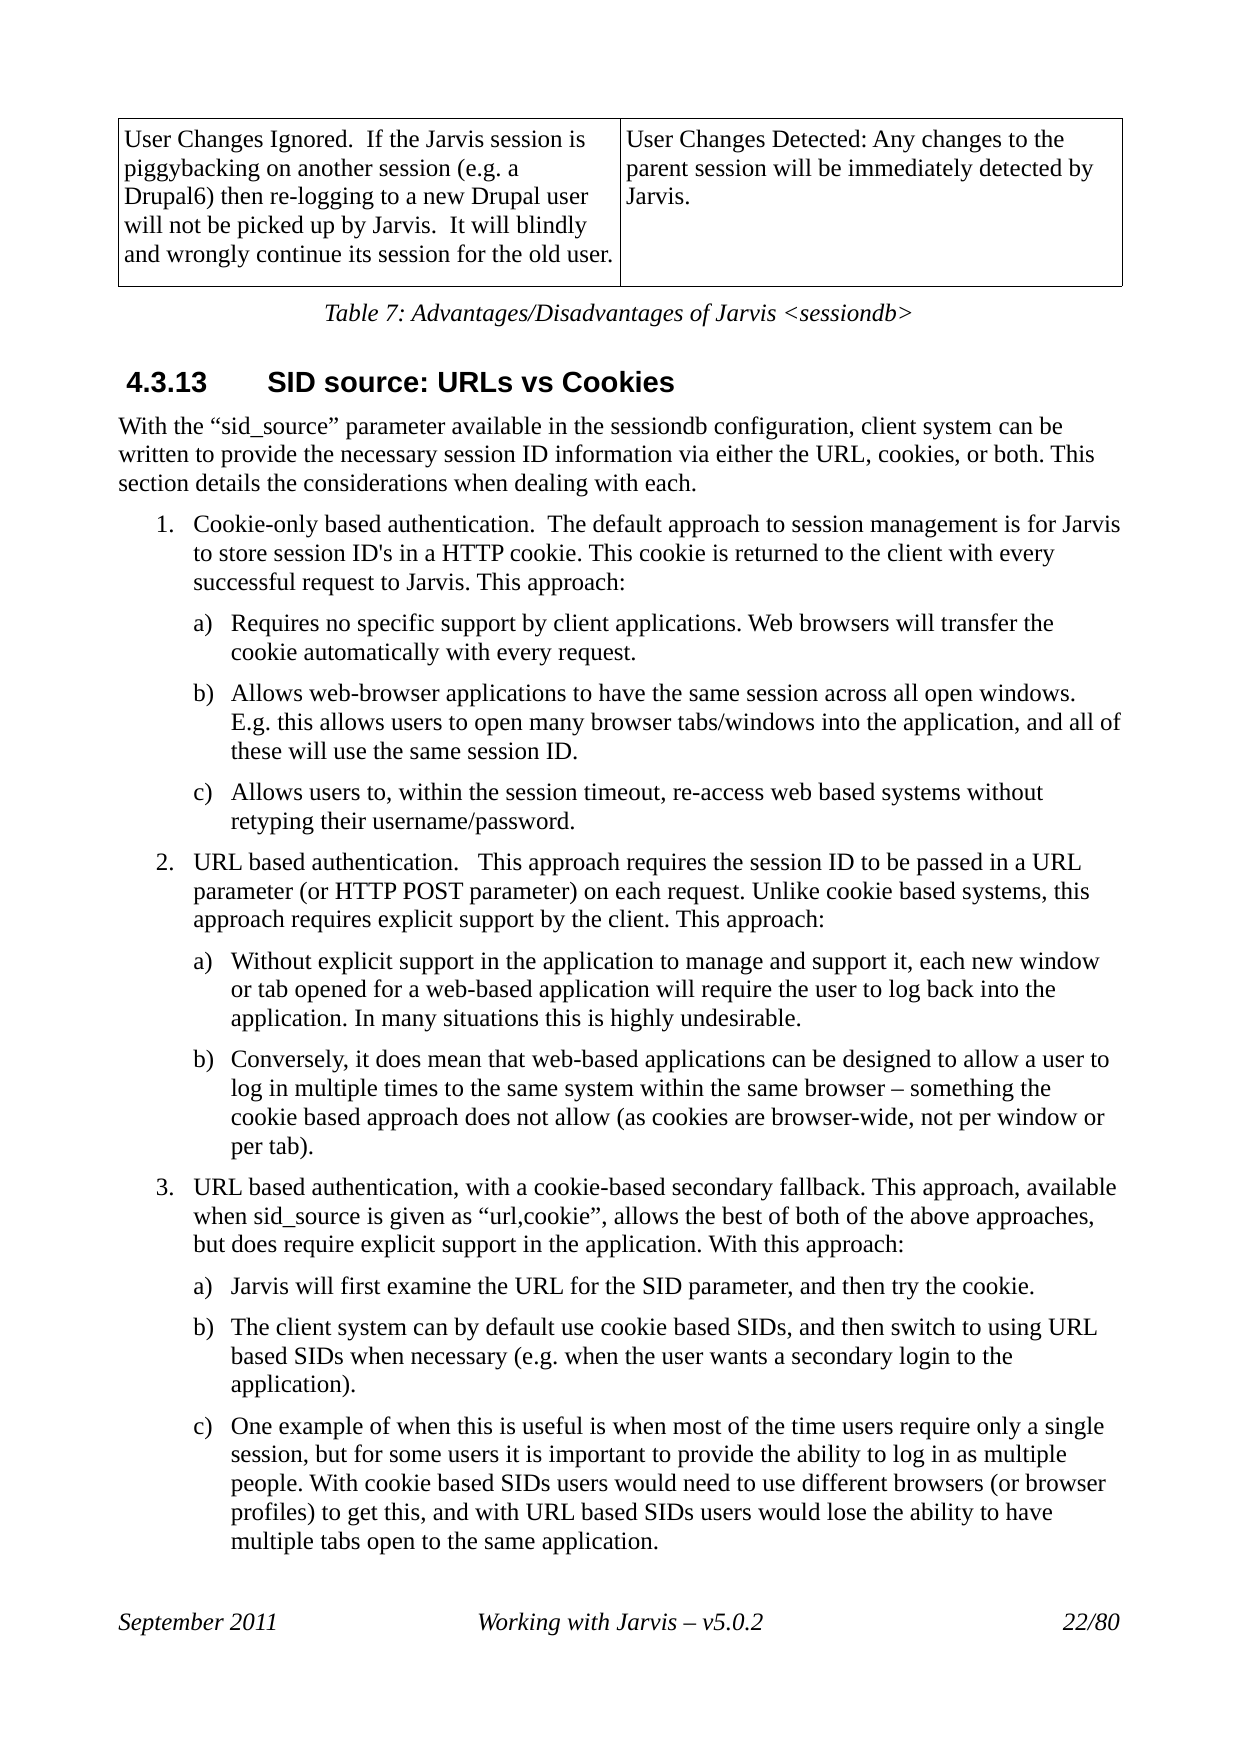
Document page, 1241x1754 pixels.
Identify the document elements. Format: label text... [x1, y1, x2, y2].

list Allows users to, within the session timeout, re-access web based systems without retyping their username/password. [193, 777, 1122, 834]
list The client system can by default use cookie based SIDs, and then switch to using URL based SIDs when necessary (e.g. when the user wants a secondary login to the application). [193, 1312, 1122, 1398]
list One example of when this is useful is when most of the time users require only a single session, but for some users it is important to provide the ability to log in as multiple people. With cookie based SIDs users would need to use different browsers (or browser profiles) to get this, and with URL based SIDs users would lose the ability to have multiple tabs open to the same application. [193, 1411, 1122, 1554]
list URL based authentication, with a cookie-based secondary fallback. This approach, available when sid_source is given as “url,cookie”, allows the best of both of the above approaches, but does require explicit support in the application. With this approach: [156, 1172, 1122, 1258]
text With the “sid_source” parameter available in the sessiondb configuration, client system can be written to provide the necessary session ID information via either the URL, cookies, or both. This section details the considerations when dealing with each. [118, 411, 1122, 497]
subtitle SID source: URLs vs Cookies [118, 365, 1122, 398]
text Table 7: Advantages/Disadvantages of Jarvis <sessiondb> [118, 298, 1122, 327]
list Without explicit support in the application to manage and support it, each new window or tab opened for a web-based application will require the user to log back into the application. In many situations this is highly undesirable. [193, 946, 1122, 1032]
list Cookie-only based authentication. The default approach to session management is for Jarvis to store session ID's in a HTTP cookie. This cookie is returned to the client with every successful request to Jarvis. This approach: [156, 509, 1122, 596]
table_cell User Changes Ignored. If the Jarvis session is piggybacking on another session (e.g. a Drupal6) then re-logging to a new Drupal user will not be picked up by Jarvis. It will blindly and wrongly continue its session for the old user. [119, 119, 620, 286]
list Requires no specific support by client applications. Web browsers will transfer the cookie automatically with every request. [193, 608, 1122, 666]
list URL based authentication. This approach requires the session ID to be passed in a URL parameter (or HTTP POST parameter) on each request. Unlike cookie based systems, this approach requires explicit support by the client. This approach: [156, 847, 1122, 933]
list Conversely, it does mean that web-based applications can be designed to allow a user to log in multiple times to the same system within the same browser – something the cookie based approach does not allow (as cookies are browser-wide, not per window or per tab). [193, 1044, 1122, 1159]
list Allows web-browser applications to have the same session across all open windows. E.g. this allows users to open many browser tabs/windows into the application, and all of these will use the same session ID. [193, 678, 1122, 764]
table_cell User Changes Detected: Any changes to the parent session will be immediately detected by Jarvis. [621, 119, 1122, 286]
list Jarvis will first examine the URL for the SID parameter, and then try the cookie. [193, 1271, 1122, 1299]
